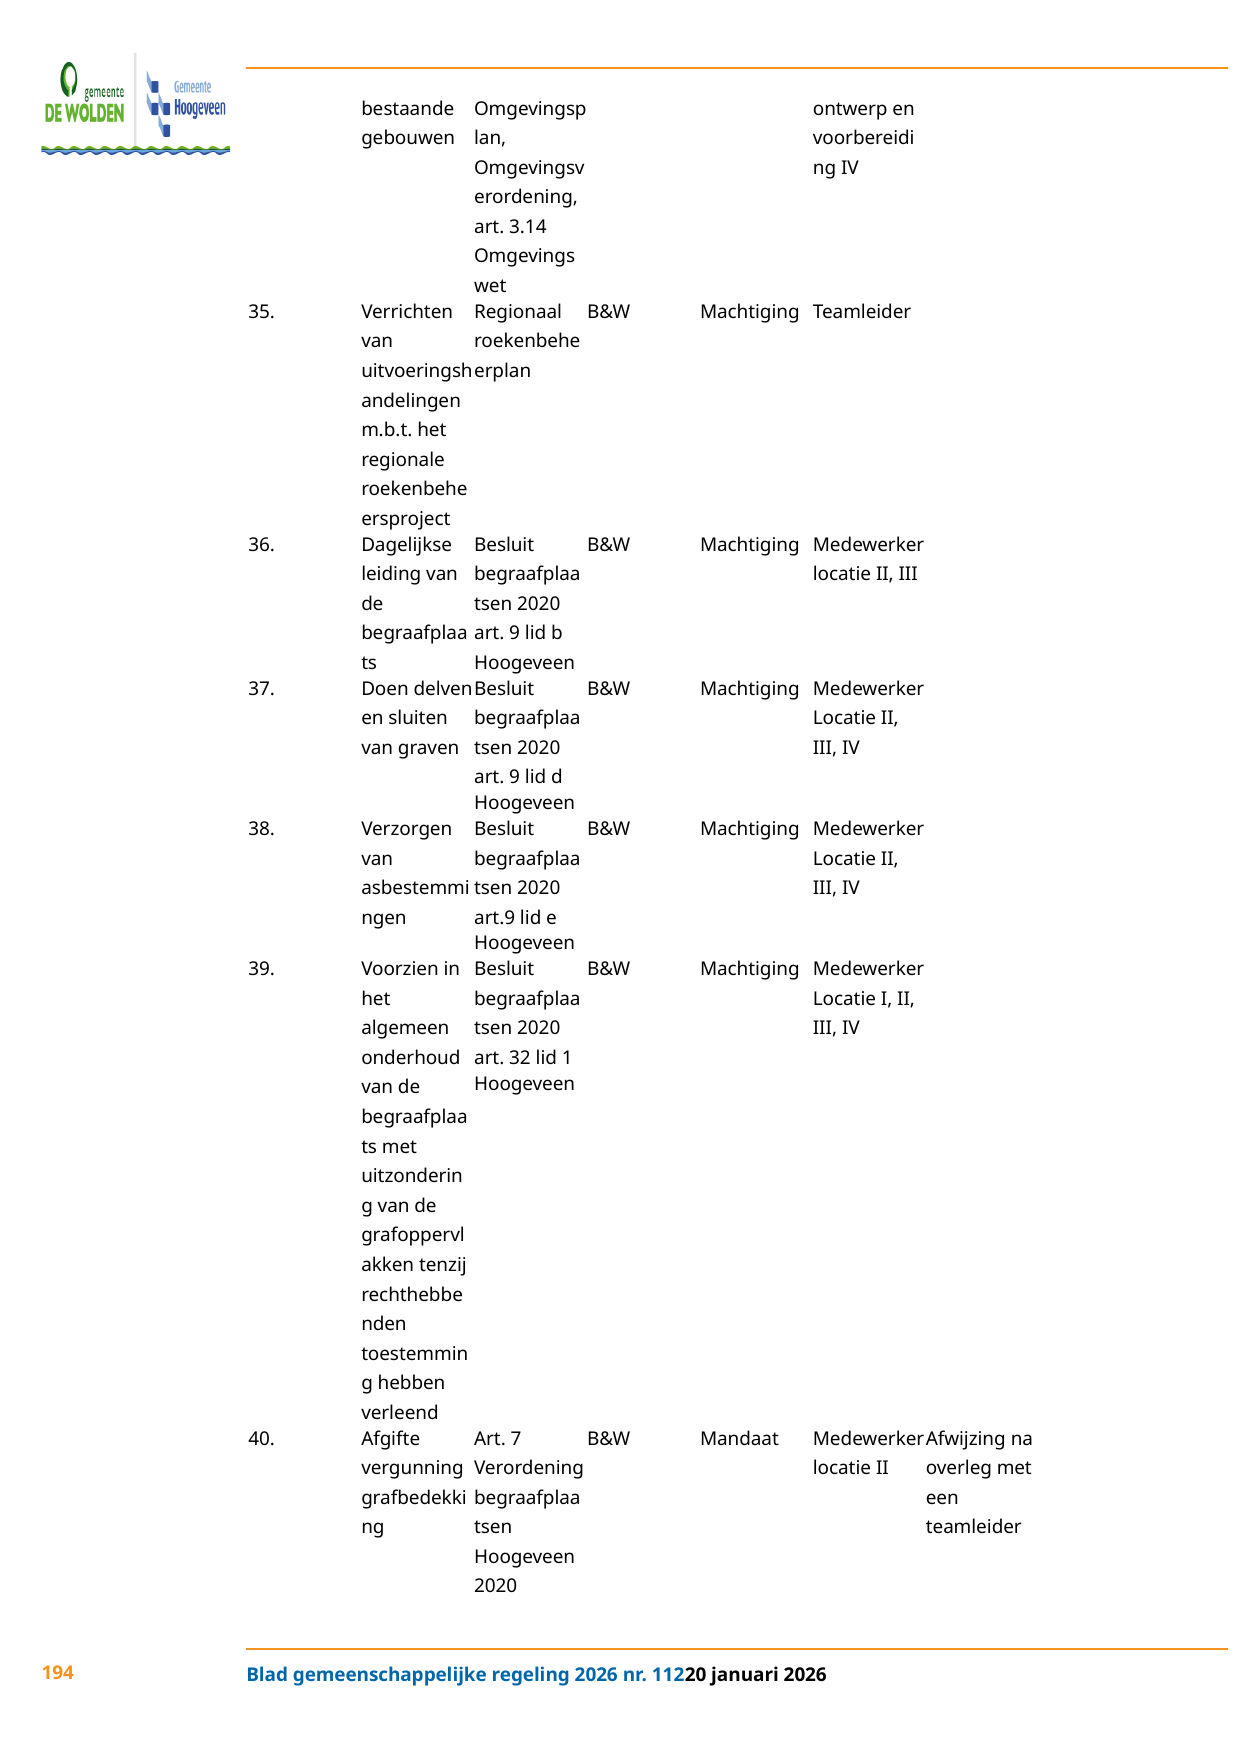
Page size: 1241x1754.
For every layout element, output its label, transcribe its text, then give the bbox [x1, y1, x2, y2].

table_cell [926, 955, 1038, 1425]
table_cell 38. [248, 815, 361, 955]
table_cell B&W [587, 1425, 700, 1598]
table_cell Hoogeveen [474, 789, 587, 815]
table_cell Machtiging [700, 531, 813, 675]
table_cell 37. [248, 675, 361, 815]
table_cell Teamleider [813, 298, 926, 531]
table_cell Mandaat [700, 1425, 813, 1598]
table_cell Medewerker Locatie I, II, III, IV [813, 955, 926, 1425]
table_cell [926, 298, 1038, 531]
table_cell 40. [248, 1425, 361, 1598]
table_cell Regionaal roekenbeheerplan [474, 298, 587, 531]
table_cell [587, 95, 700, 298]
table_cell [813, 205, 926, 298]
table_cell B&W [587, 531, 700, 675]
table_cell [926, 815, 1038, 955]
table_cell Verrichten van uitvoeringshandelingen m.b.t. het regionale roekenbeheersproject [361, 298, 474, 531]
table_cell bestaande gebouwen [361, 95, 474, 298]
table_cell Voorzien in het algemeen onderhoud van de begraafplaats met uitzondering van de grafoppervlakken tenzij rechthebbenden toestemming hebben verleend [361, 955, 474, 1425]
table_cell Medewerker locatie II [813, 1425, 926, 1598]
table_cell B&W [587, 675, 700, 815]
table_cell Medewerker locatie II, III [813, 531, 926, 675]
table_cell Dagelijkse leiding van de begraafplaats [361, 531, 474, 675]
table_cell B&W [587, 298, 700, 531]
table_cell B&W [587, 815, 700, 955]
table_cell [248, 95, 361, 298]
table_cell Art. 7 Verordening begraafplaatsen Hoogeveen 2020 [474, 1425, 587, 1598]
table_cell [700, 95, 813, 298]
table_cell Besluit begraafplaatsen 2020 art. 9 lid b Hoogeveen [474, 531, 587, 675]
table_cell Machtiging [700, 955, 813, 1425]
table_cell Medewerker Locatie II, III, IV [813, 675, 926, 815]
table_cell Hoogeveen [474, 930, 587, 955]
table_cell Verzorgen van asbestemmingen [361, 815, 474, 955]
table_cell [926, 531, 1038, 675]
table_cell [926, 675, 1038, 815]
table_cell Besluit begraafplaatsen 2020 art.9 lid e [474, 815, 587, 929]
table_cell 39. [248, 955, 361, 1425]
table_cell Besluit begraafplaatsen 2020 art. 32 lid 1 [474, 955, 587, 1070]
table_cell Afwijzing na overleg met een teamleider [926, 1425, 1038, 1598]
table_cell 36. [248, 531, 361, 675]
table_cell Medewerker Locatie II, III, IV [813, 815, 926, 955]
table_cell [926, 95, 1038, 298]
table_cell Afgifte vergunning grafbedekking [361, 1425, 474, 1598]
table_cell Doen delven en sluiten van graven [361, 675, 474, 815]
table_cell Machtiging [700, 815, 813, 955]
picture [41, 47, 231, 172]
table_cell Hoogeveen [474, 1070, 587, 1425]
table_cell Omgevingsplan, Omgevingsverordening, art. 3.14 Omgevingswet [474, 95, 587, 298]
table_cell B&W [587, 955, 700, 1425]
table_cell Besluit begraafplaatsen 2020 art. 9 lid d [474, 675, 587, 789]
table_cell 35. [248, 298, 361, 531]
table_cell [1039, 324, 1152, 531]
table_cell Machtiging [700, 298, 813, 531]
table_cell ontwerp en voorbereiding IV [813, 95, 926, 180]
table_cell [813, 180, 926, 205]
table_cell Machtiging [700, 675, 813, 815]
